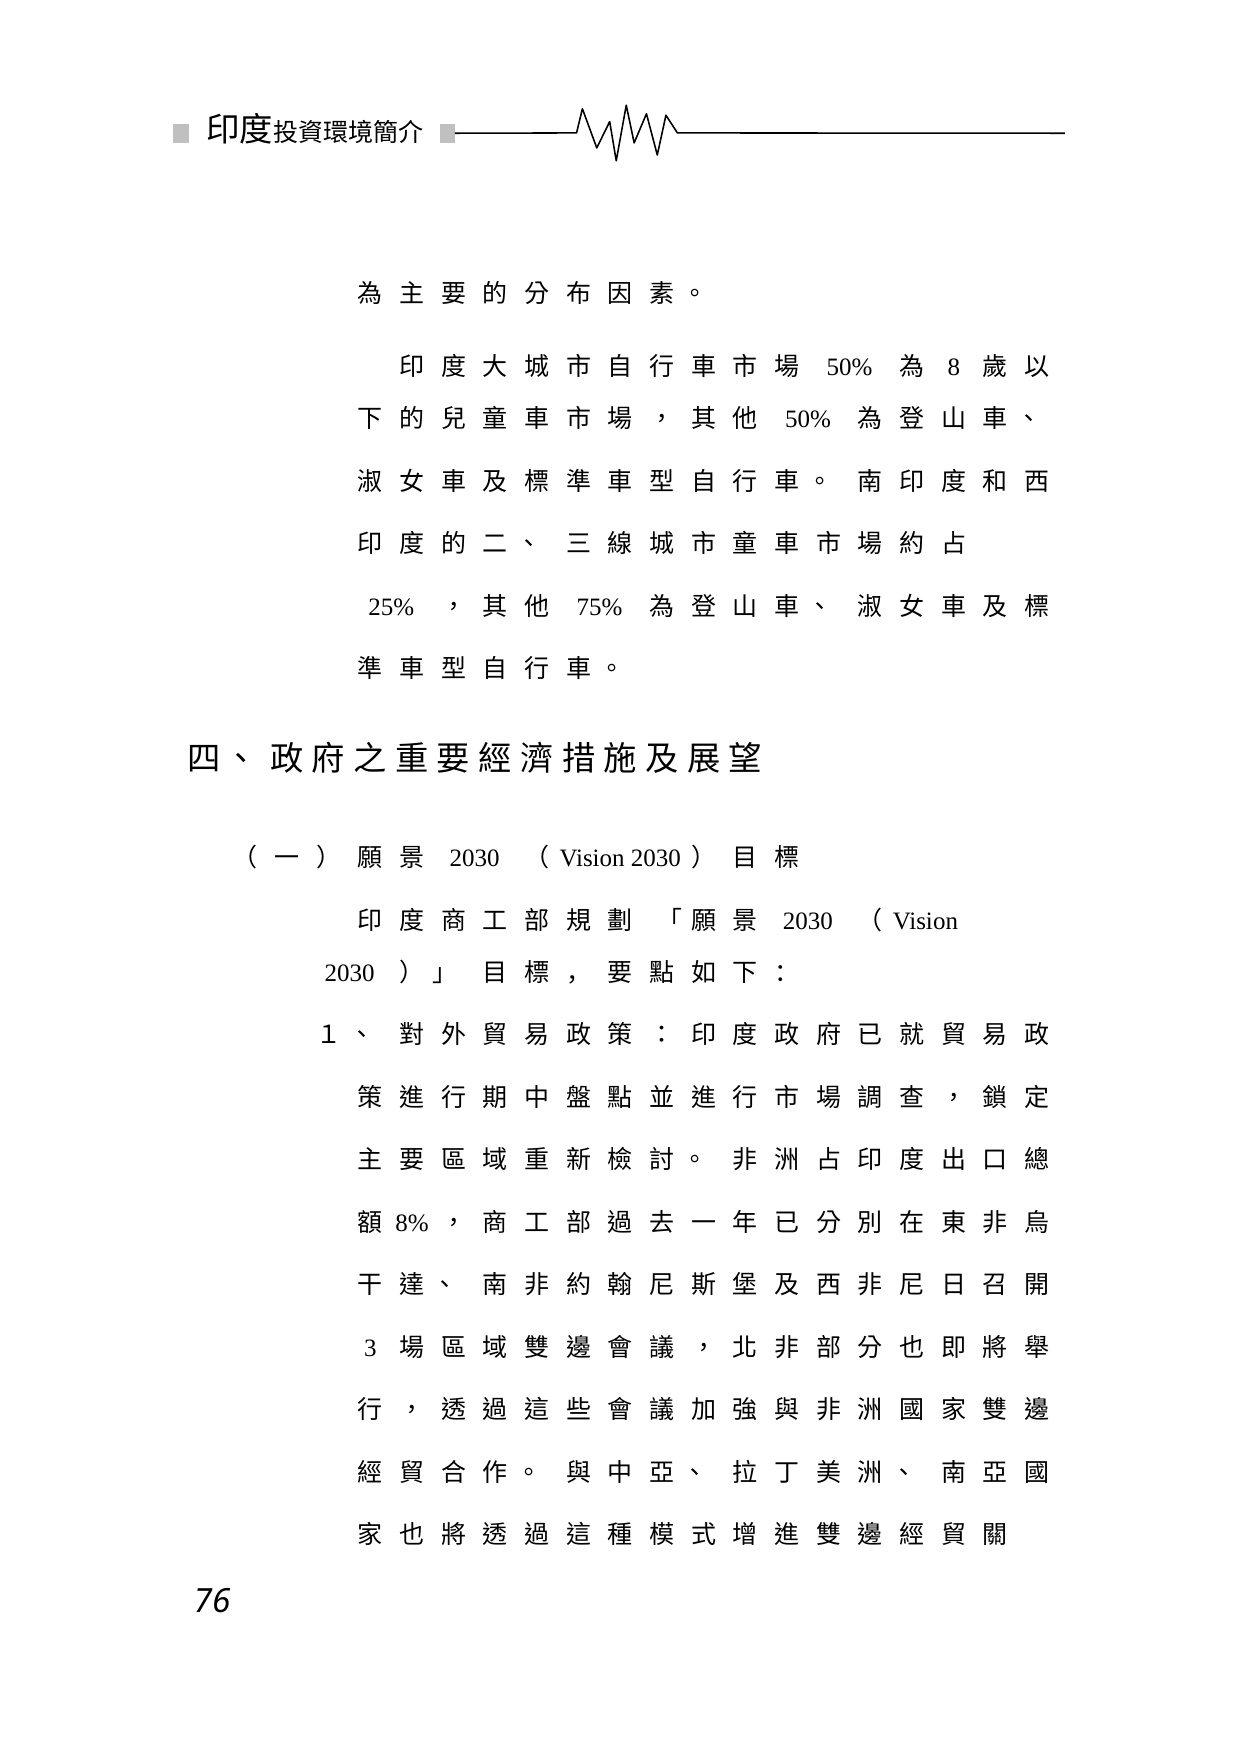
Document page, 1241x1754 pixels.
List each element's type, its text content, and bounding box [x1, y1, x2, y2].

text 印度商工部規劃「願景2030（Vision 2030）」目標，要點如下： [281, 866, 1058, 991]
text １、對外貿易政策：印度政府已就貿易政策進行期中盤點並進行市場調查，鎖定主要區域重新檢討。非洲占印度出口總額8%，商工部過去一年已分別在東非烏干達、南非約翰尼斯堡及西非尼日召開3場區域雙邊會議，北非部分也即將舉行，透過這些會議加強與非洲國家雙邊經貿合作。與中亞、拉丁美洲、南亞國家也將透過這種模式增進雙邊經貿關 [281, 991, 1058, 1554]
text 為主要的分布因素。 [330, 250, 1058, 313]
text 印度大城市自行車市場50%為8歲以下的兒童車市場，其他50%為登山車、淑女車及標準車型自行車。南印度和西印度的二、三線城市童車市場約占25%，其他75%為登山車、淑女車及標準車型自行車。 [330, 313, 1058, 688]
text （一）願景2030（Vision 2030）目標 [207, 804, 1058, 866]
text 四、政府之重要經濟措施及展望 [183, 714, 1058, 777]
